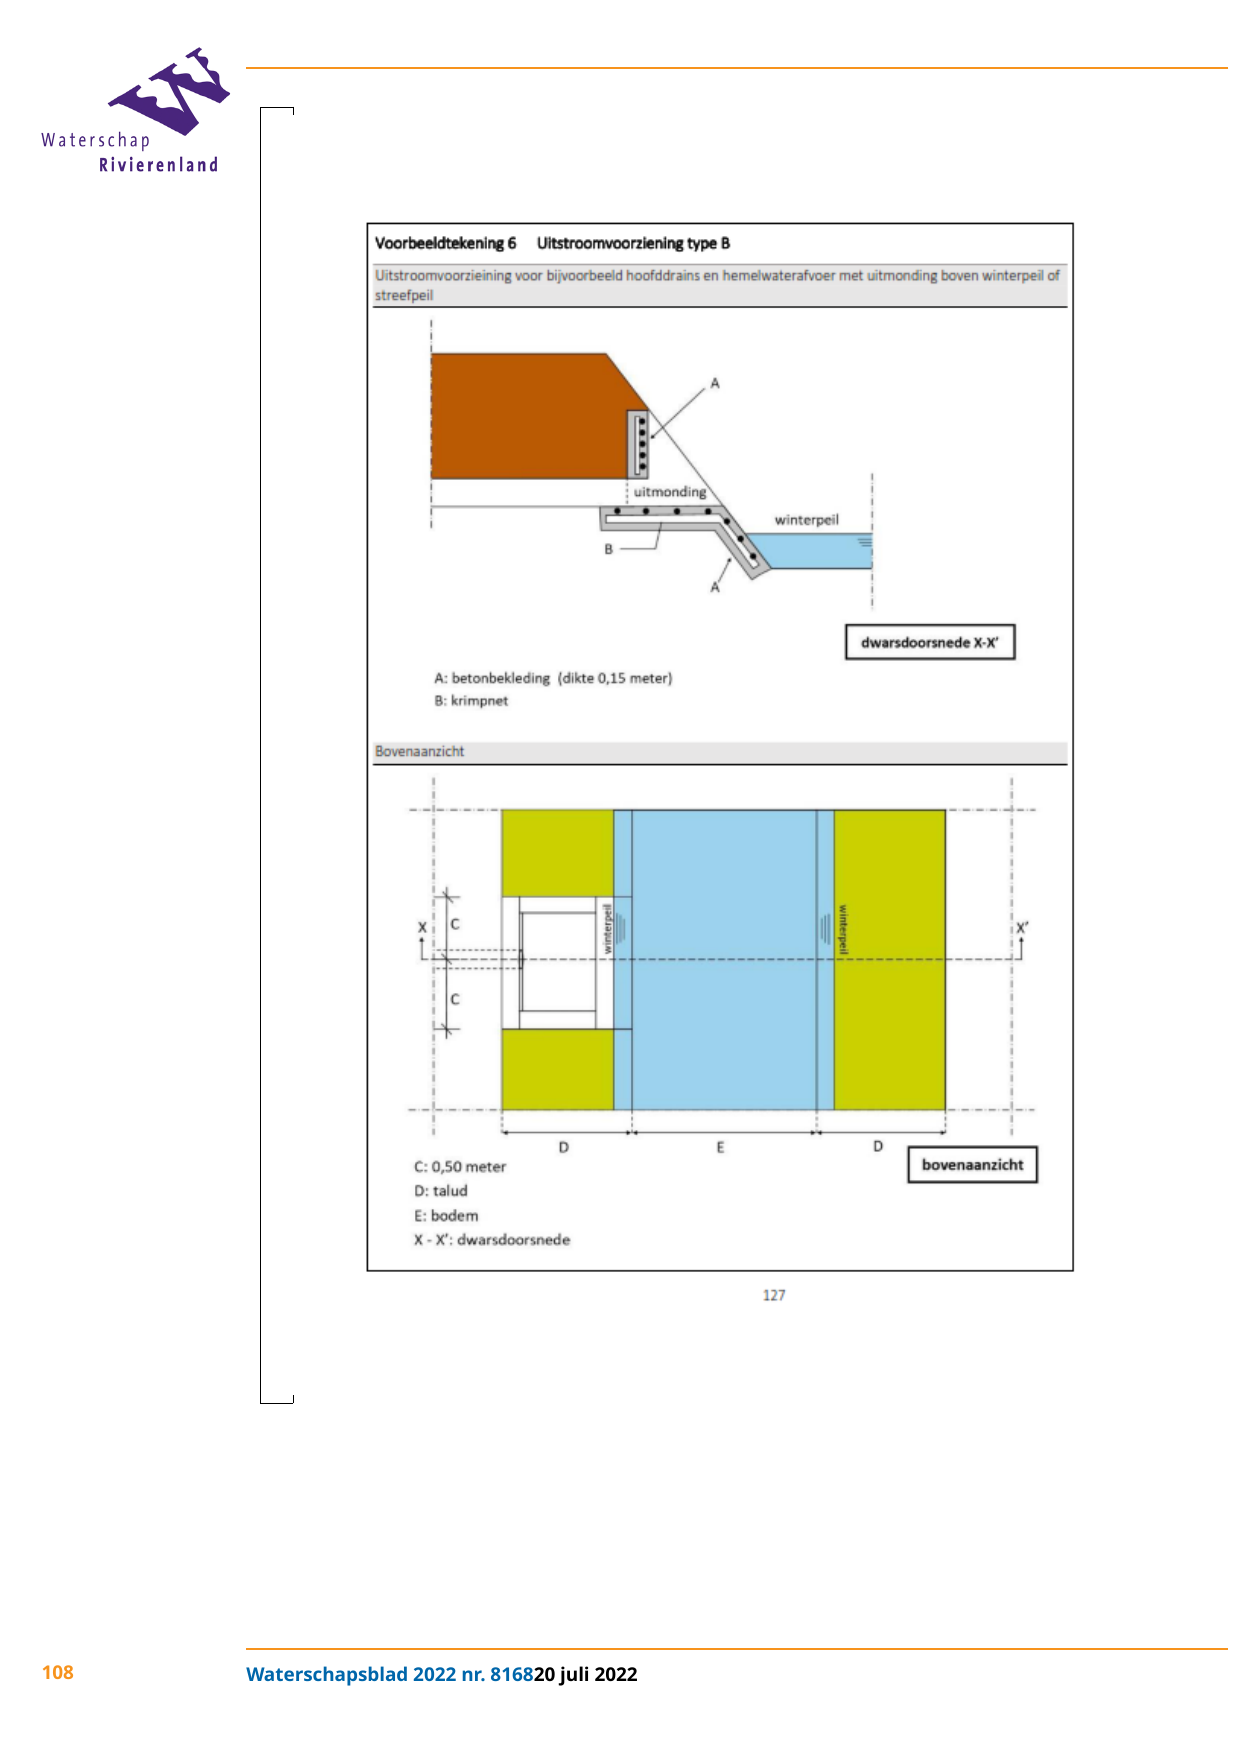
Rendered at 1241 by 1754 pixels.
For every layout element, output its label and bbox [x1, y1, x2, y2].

picture [268, 115, 1173, 1395]
picture [41, 47, 231, 172]
